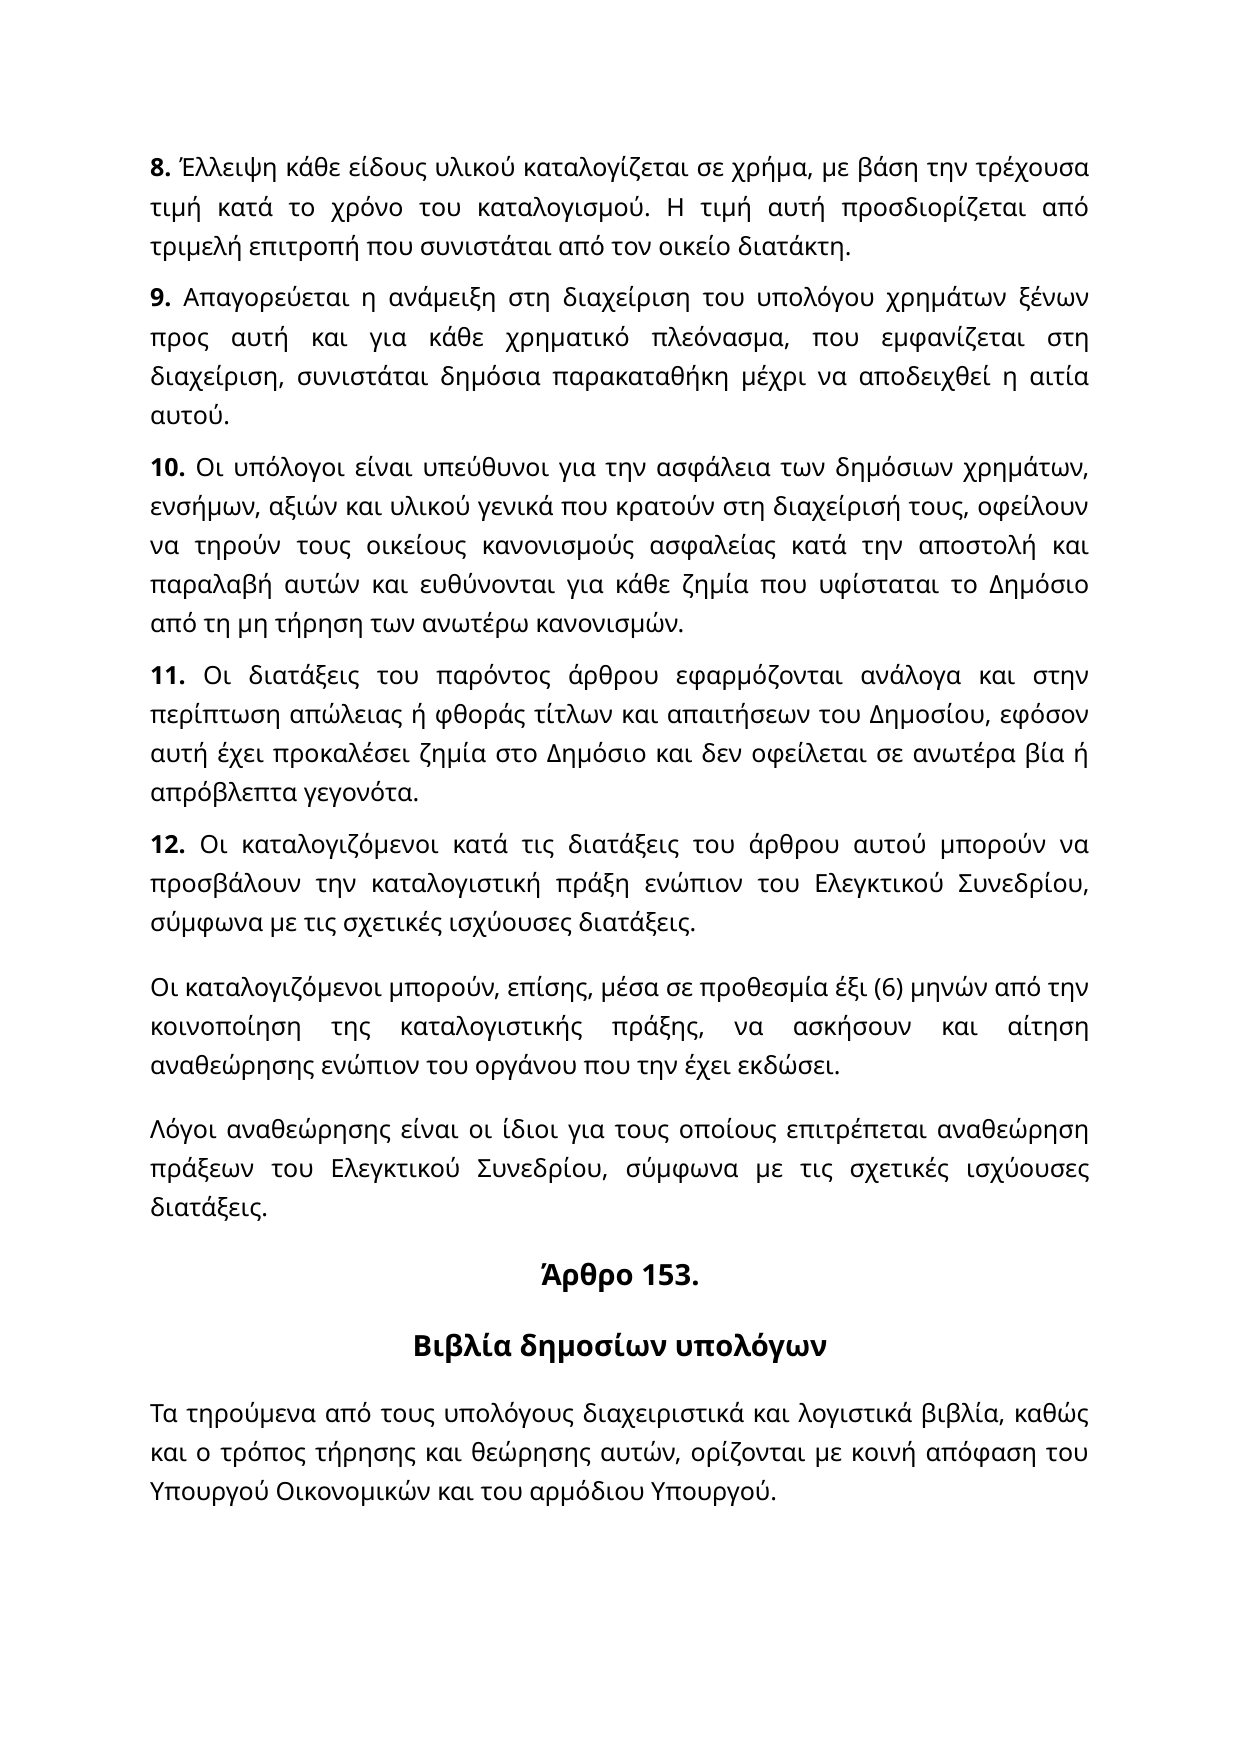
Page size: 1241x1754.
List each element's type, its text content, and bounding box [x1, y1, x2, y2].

text Τα τηρούμενα από τους υπολόγους διαχειριστικά και λογιστικά βιβλία, καθώς και ο τρόπος τήρησης και θεώρησης αυτών, ορίζονται με κοινή απόφαση του Υπουργού Οικονομικών και του αρμόδιου Υπουργού. [150, 1395, 1090, 1508]
subtitle Βιβλία δημοσίων υπολόγων [150, 1325, 1090, 1364]
text Οι καταλογιζόμενοι μπορούν, επίσης, μέσα σε προθεσμία έξι (6) μηνών από την κοινοποίηση της καταλογιστικής πράξης, να ασκήσουν και αίτηση αναθεώρησης ενώπιον του οργάνου που την έχει εκδώσει. [150, 969, 1090, 1082]
text Λόγοι αναθεώρησης είναι οι ίδιοι για τους οποίους επιτρέπεται αναθεώρηση πράξεων του Ελεγκτικού Συνεδρίου, σύμφωνα με τις σχετικές ισχύουσες διατάξεις. [150, 1112, 1090, 1224]
subtitle Άρθρο 153. [150, 1254, 1090, 1294]
text 8. Έλλειψη κάθε είδους υλικού καταλογίζεται σε χρήμα, με βάση την τρέχουσα τιμή κατά το χρόνο του καταλογισμού. Η τιμή αυτή προσδιορίζεται από τριμελή επιτροπή που συνιστάται από τον οικείο διατάκτη. [150, 150, 1090, 262]
text 12. Οι καταλογιζόμενοι κατά τις διατάξεις του άρθρου αυτού μπορούν να προσβάλουν την καταλογιστική πράξη ενώπιον του Ελεγκτικού Συνεδρίου, σύμφωνα με τις σχετικές ισχύουσες διατάξεις. [150, 827, 1090, 939]
text 11. Οι διατάξεις του παρόντος άρθρου εφαρμόζονται ανάλογα και στην περίπτωση απώλειας ή φθοράς τίτλων και απαιτήσεων του Δημοσίου, εφόσον αυτή έχει προκαλέσει ζημία στο Δημόσιο και δεν οφείλεται σε ανωτέρα βία ή απρόβλεπτα γεγονότα. [150, 657, 1090, 809]
text 10. Οι υπόλογοι είναι υπεύθυνοι για την ασφάλεια των δημόσιων χρημάτων, ενσήμων, αξιών και υλικού γενικά που κρατούν στη διαχείρισή τους, οφείλουν να τηρούν τους οικείους κανονισμούς ασφαλείας κατά την αποστολή και παραλαβή αυτών και ευθύνονται για κάθε ζημία που υφίσταται το Δημόσιο από τη μη τήρηση των ανωτέρω κανονισμών. [150, 449, 1090, 640]
text 9. Απαγορεύεται η ανάμειξη στη διαχείριση του υπολόγου χρημάτων ξένων προς αυτή και για κάθε χρηματικό πλεόνασμα, που εμφανίζεται στη διαχείριση, συνιστάται δημόσια παρακαταθήκη μέχρι να αποδειχθεί η αιτία αυτού. [150, 280, 1090, 432]
